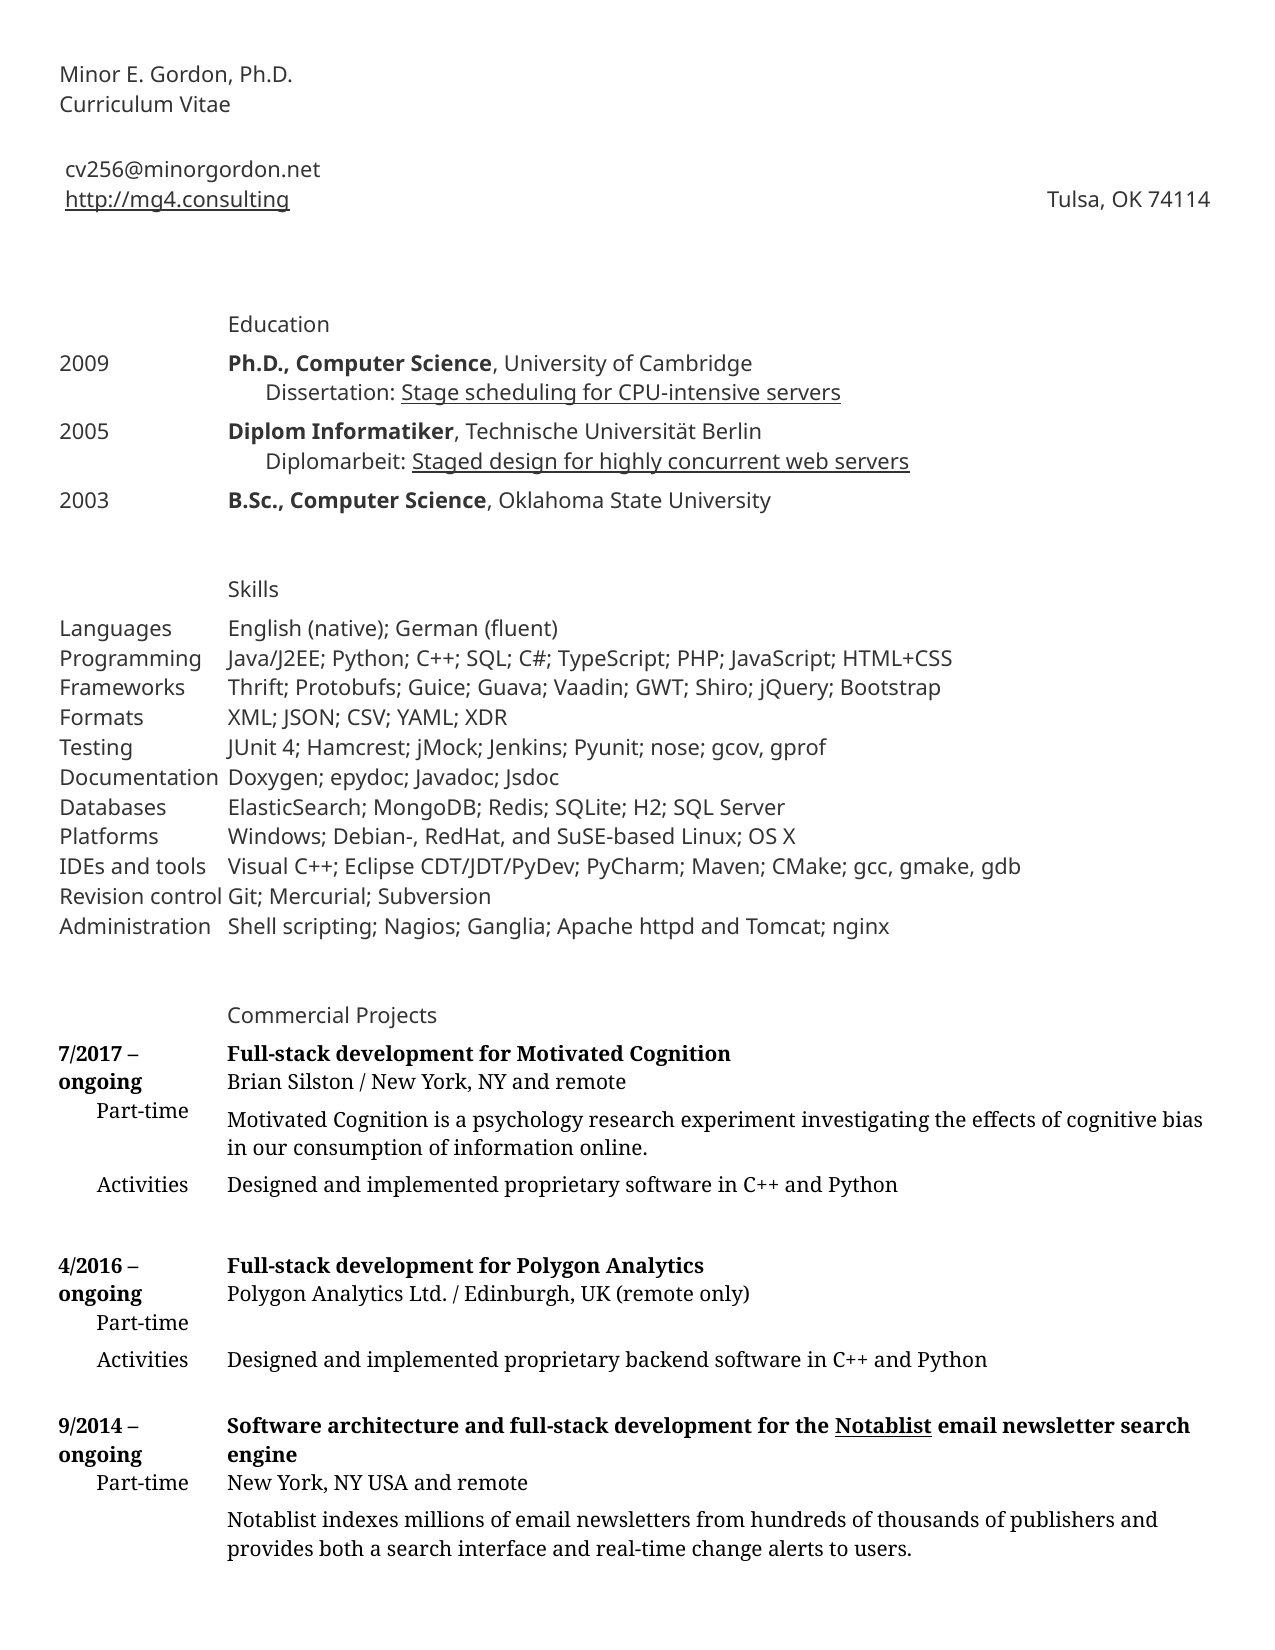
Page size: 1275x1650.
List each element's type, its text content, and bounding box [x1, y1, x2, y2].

table_cell Platforms [59, 821, 228, 851]
table_cell Documentation [59, 762, 228, 792]
table_cell Full-stack development for Polygon Analytics Polygon Analytics Ltd. / Edinburgh, UK (remote only) [227, 1251, 1216, 1345]
table_cell 2005 [59, 416, 228, 485]
table_cell [58, 1208, 227, 1251]
table_cell [58, 1383, 227, 1411]
table_header Education [228, 309, 1216, 348]
table_cell Testing [59, 732, 228, 762]
table_cell Activities [58, 1345, 227, 1383]
table_cell 7/2017 – ongoing Part-time [58, 1039, 227, 1171]
table_cell Windows; Debian-, RedHat, and SuSE-based Linux; OS X [228, 821, 1217, 851]
table_cell Doxygen; epydoc; Javadoc; Jsdoc [228, 762, 1217, 792]
table_header [59, 309, 228, 348]
table_cell [227, 1208, 1216, 1251]
table_cell Ph.D., Computer Science, University of Cambridge Dissertation: Stage scheduling for CPU-intensive servers [228, 348, 1216, 416]
table_cell Shell scripting; Nagios; Ganglia; Apache httpd and Tomcat; nginx [228, 911, 1217, 941]
table_cell Formats [59, 702, 228, 732]
table_cell Databases [59, 792, 228, 821]
table_cell Programming [59, 643, 228, 672]
table_cell [227, 1383, 1216, 1411]
table_cell Diplom Informatiker, Technische Universität Berlin Diplomarbeit: Staged design for highly concurrent web servers [228, 416, 1216, 485]
table_cell 4/2016 – ongoing Part-time [58, 1251, 227, 1345]
text Curriculum Vitae [59, 89, 1216, 119]
table_cell B.Sc., Computer Science, Oklahoma State University [228, 485, 1216, 514]
table_cell Designed and implemented proprietary software in C++ and Python [227, 1171, 1216, 1208]
table_cell Revision control [59, 881, 228, 911]
text Minor E. Gordon, Ph.D. [59, 59, 1216, 89]
table_cell Git; Mercurial; Subversion [228, 881, 1217, 911]
table_cell Activities [58, 1171, 227, 1208]
table_header [59, 574, 228, 613]
table_cell 2009 [59, 348, 228, 416]
table_header Commercial Projects [227, 1000, 1216, 1039]
table_cell Designed and implemented proprietary backend software in C++ and Python [227, 1345, 1216, 1383]
table_cell Visual C++; Eclipse CDT/JDT/PyDev; PyCharm; Maven; CMake; gcc, gmake, gdb [228, 851, 1217, 881]
table_cell Thrift; Protobufs; Guice; Guava; Vaadin; GWT; Shiro; jQuery; Bootstrap [228, 673, 1217, 702]
table_cell 9/2014 – ongoing Part-time [58, 1411, 227, 1562]
table_cell IDEs and tools [59, 851, 228, 881]
table_cell XML; JSON; CSV; YAML; XDR [228, 702, 1217, 732]
table_cell ElasticSearch; MongoDB; Redis; SQLite; H2; SQL Server [228, 792, 1217, 821]
table_cell Software architecture and full-stack development for the Notablist email newsletter search engine New York, NY USA and remote Notablist indexes millions of email newsletters from hundreds of thousands of publishers and provides both a search interface and real-time change alerts to users. [227, 1411, 1216, 1562]
table_header Skills [228, 574, 1217, 613]
table_header cv256@minorgordon.net http://mg4.consulting [59, 149, 637, 219]
table_cell Frameworks [59, 673, 228, 702]
table_header [58, 1000, 227, 1039]
table_cell JUnit 4; Hamcrest; jMock; Jenkins; Pyunit; nose; gcov, gprof [228, 732, 1217, 762]
table_cell English (native); German (fluent) [228, 613, 1217, 643]
table_cell Java/J2EE; Python; C++; SQL; C#; TypeScript; PHP; JavaScript; HTML+CSS [228, 643, 1217, 672]
table_cell Full-stack development for Motivated Cognition Brian Silston / New York, NY and remote Motivated Cognition is a psychology research experiment investigating the effects of cognitive bias in our consumption of information online. [227, 1039, 1216, 1171]
table_cell 2003 [59, 485, 228, 514]
table_header Tulsa, OK 74114 [638, 149, 1216, 219]
table_cell Administration [59, 911, 228, 941]
table_cell Languages [59, 613, 228, 643]
